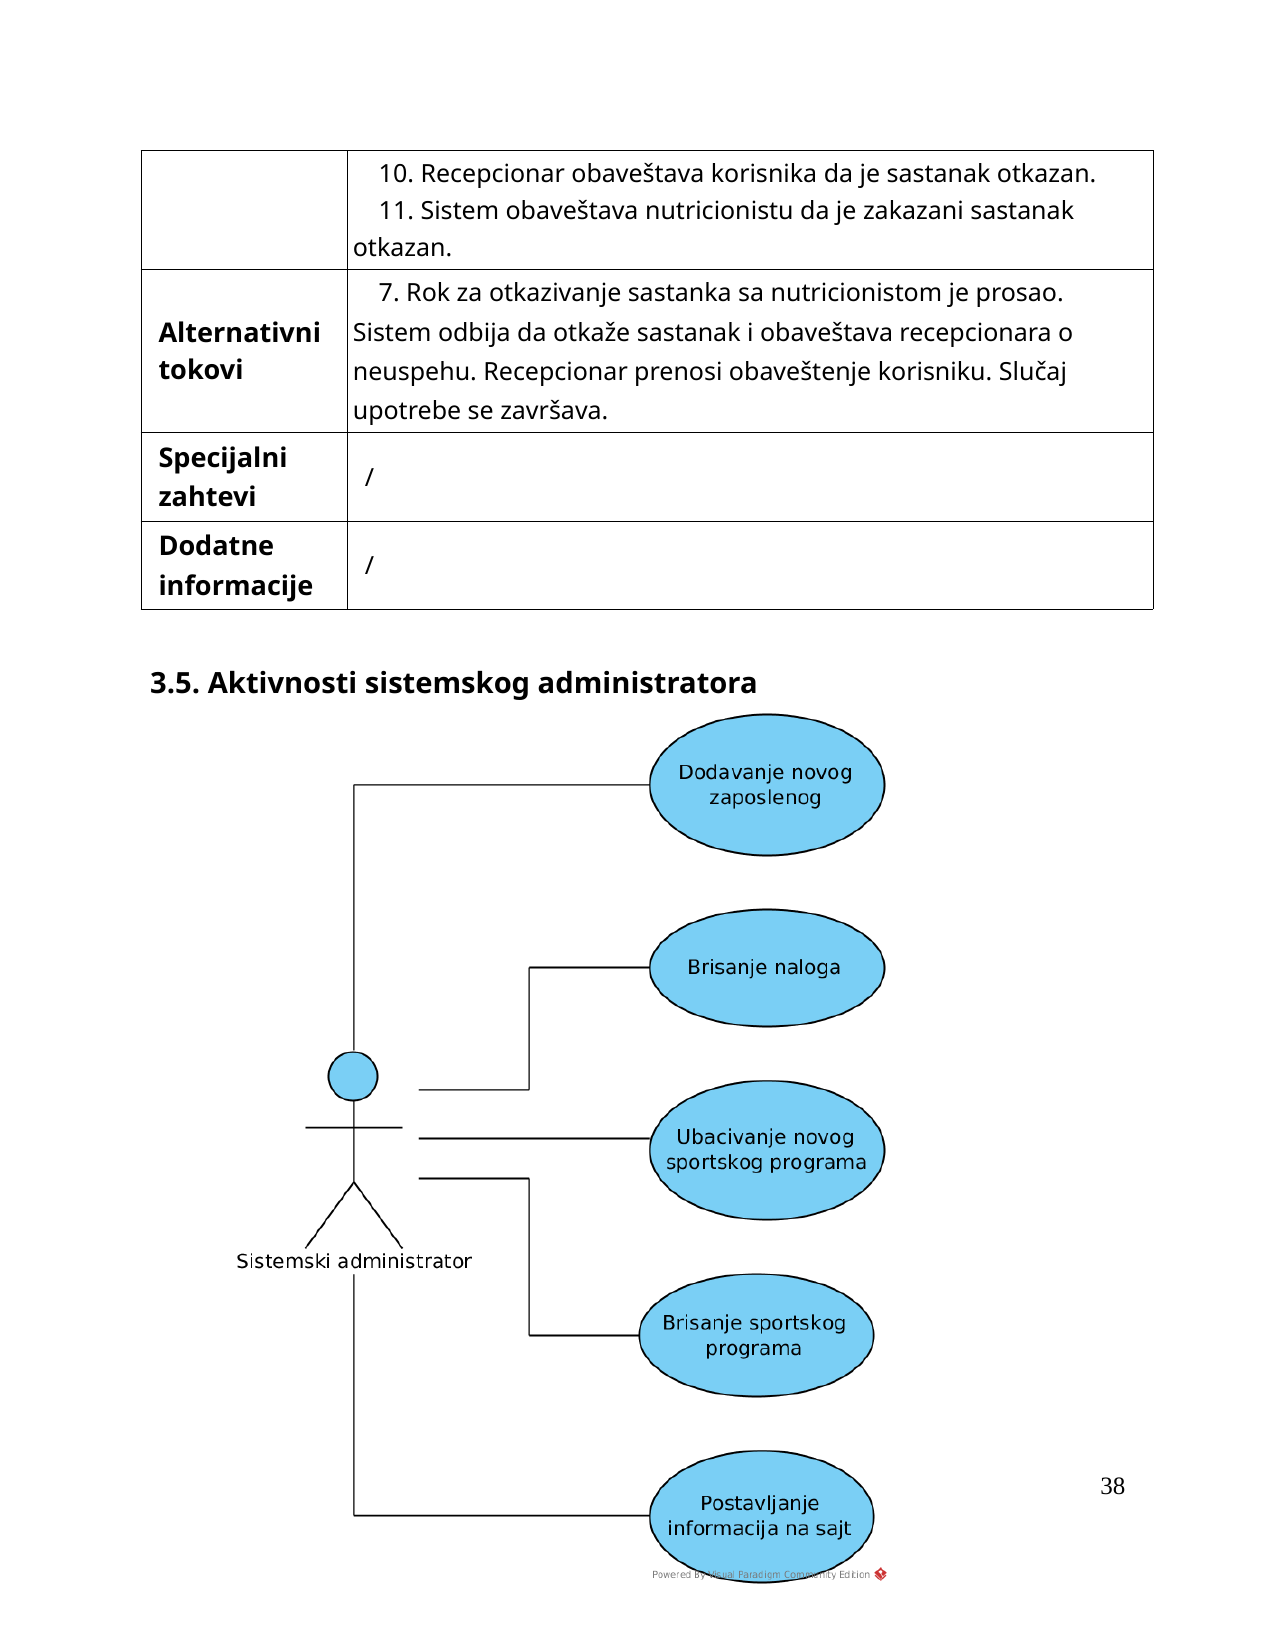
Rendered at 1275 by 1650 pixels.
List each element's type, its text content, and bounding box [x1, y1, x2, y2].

table_cell / [348, 433, 1153, 521]
picture [214, 710, 891, 1589]
table_cell Specijalni zahtevi [142, 433, 347, 521]
table_cell 7. Rok za otkazivanje sastanka sa nutricionistom je prosao. Sistem odbija da otkaže sastanak i obaveštava recepcionara o neuspehu. Recepcionar prenosi obaveštenje korisniku. Slučaj upotrebe se završava. [348, 270, 1153, 432]
table_cell 10. Recepcionar obaveštava korisnika da je sastanak otkazan. 11. Sistem obaveštava nutricionistu da je zakazani sastanak otkazan. [348, 151, 1153, 269]
text 3.5. Aktivnosti sistemskog administratora [150, 662, 1125, 702]
table_cell Alternativni tokovi [142, 270, 347, 432]
table_cell Dodatne informacije [142, 522, 347, 609]
table_cell [142, 151, 347, 269]
table_cell / [348, 522, 1153, 609]
